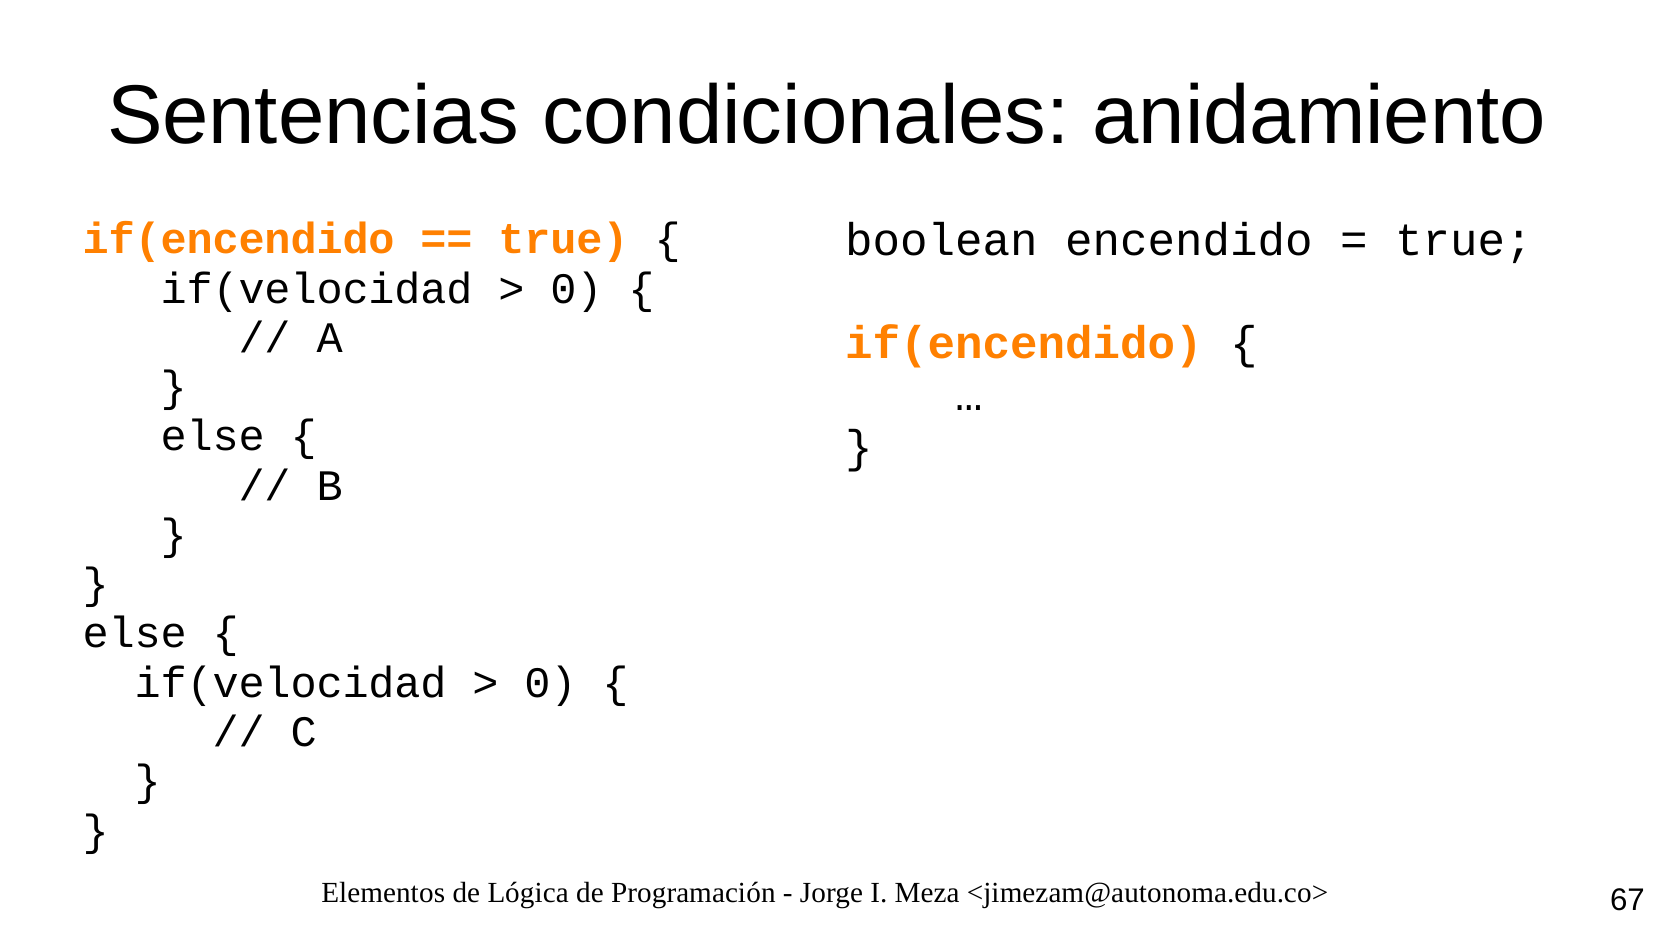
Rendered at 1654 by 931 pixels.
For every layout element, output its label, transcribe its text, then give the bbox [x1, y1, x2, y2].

title Sentencias condicionales: anidamiento [82, 37, 1571, 193]
list boolean encendido = true; if(encendido) { … } [845, 217, 1572, 863]
list if(encendido == true) { if(velocidad > 0) { // A } else { // B } } else { if(velocidad > 0) { // C } } [82, 217, 809, 863]
